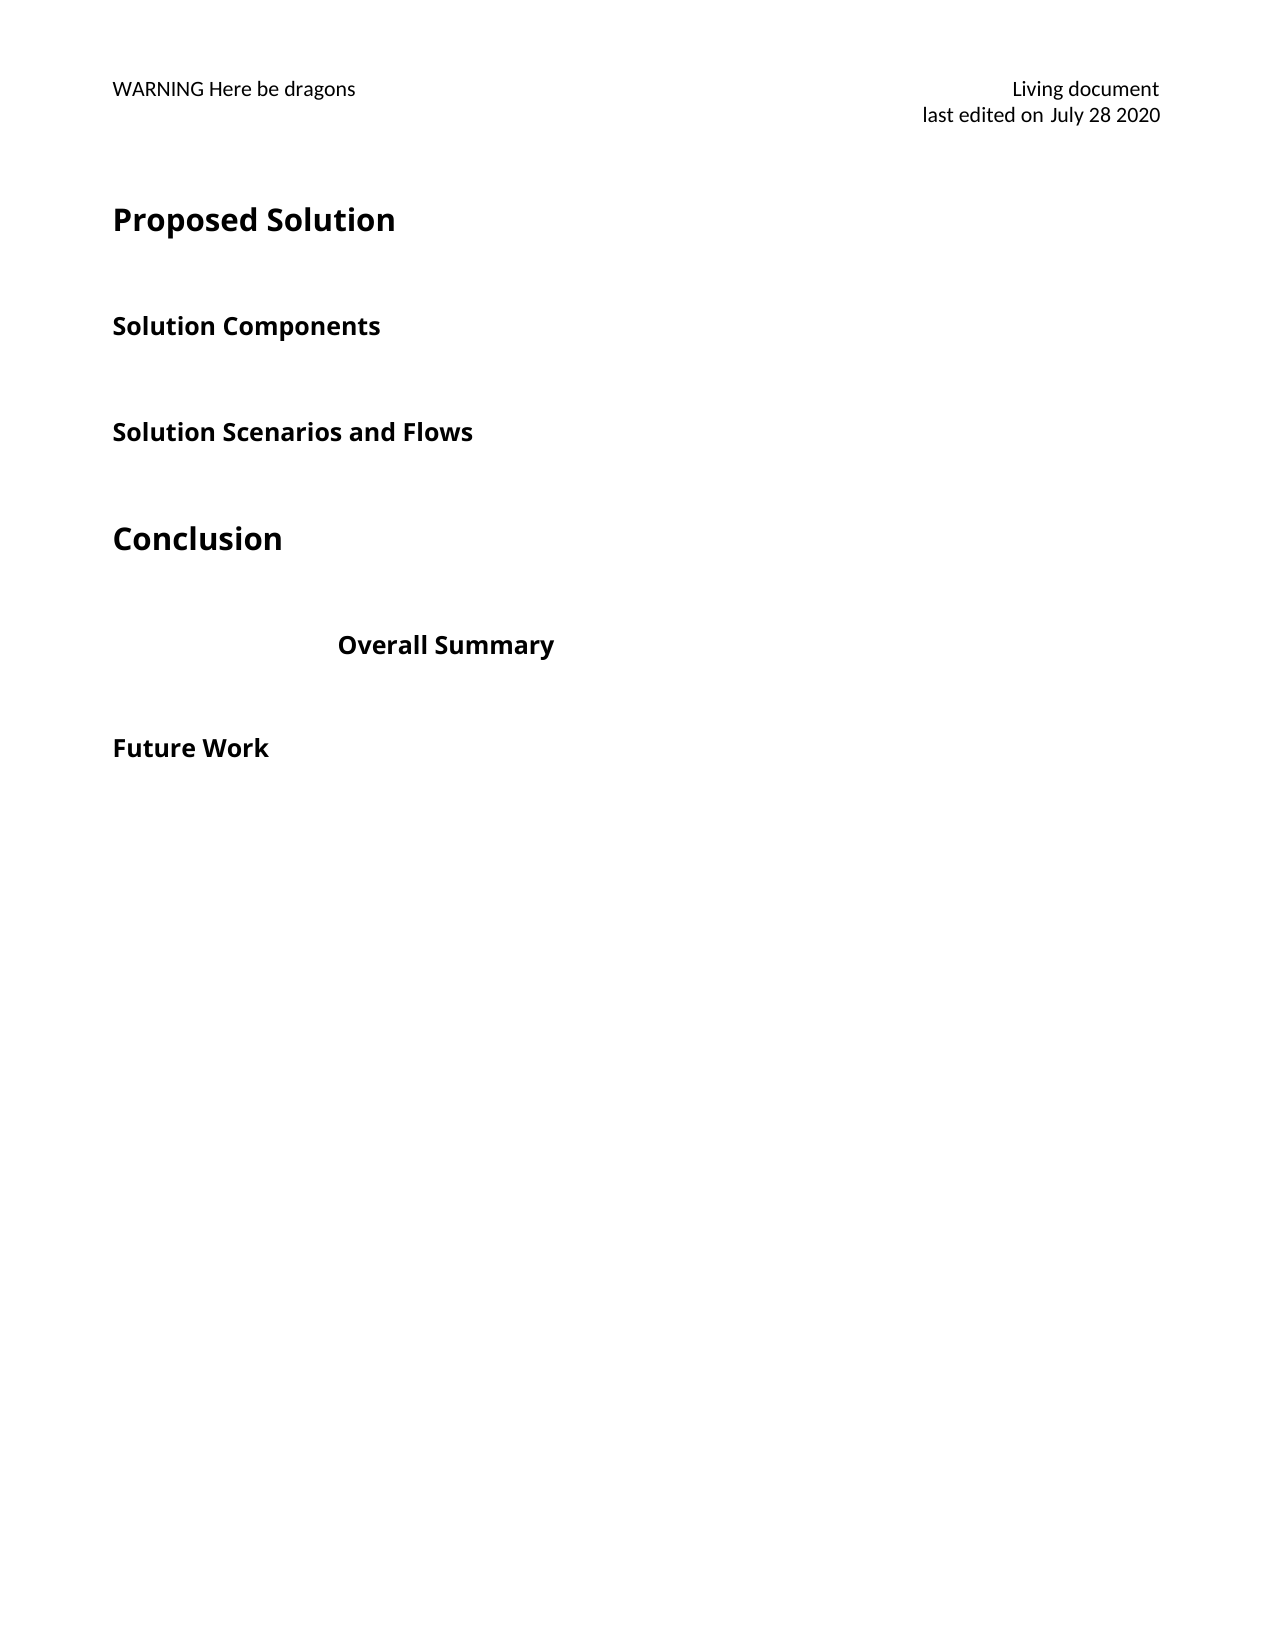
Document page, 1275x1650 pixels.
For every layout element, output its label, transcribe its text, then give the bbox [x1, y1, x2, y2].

text Conclusion [112, 517, 1162, 560]
text Solution Components [112, 308, 1162, 342]
text Future Work [112, 730, 1162, 764]
text Solution Scenarios and Flows [112, 415, 1162, 449]
text Overall Summary [112, 628, 1162, 662]
text Proposed Solution [112, 197, 1162, 240]
